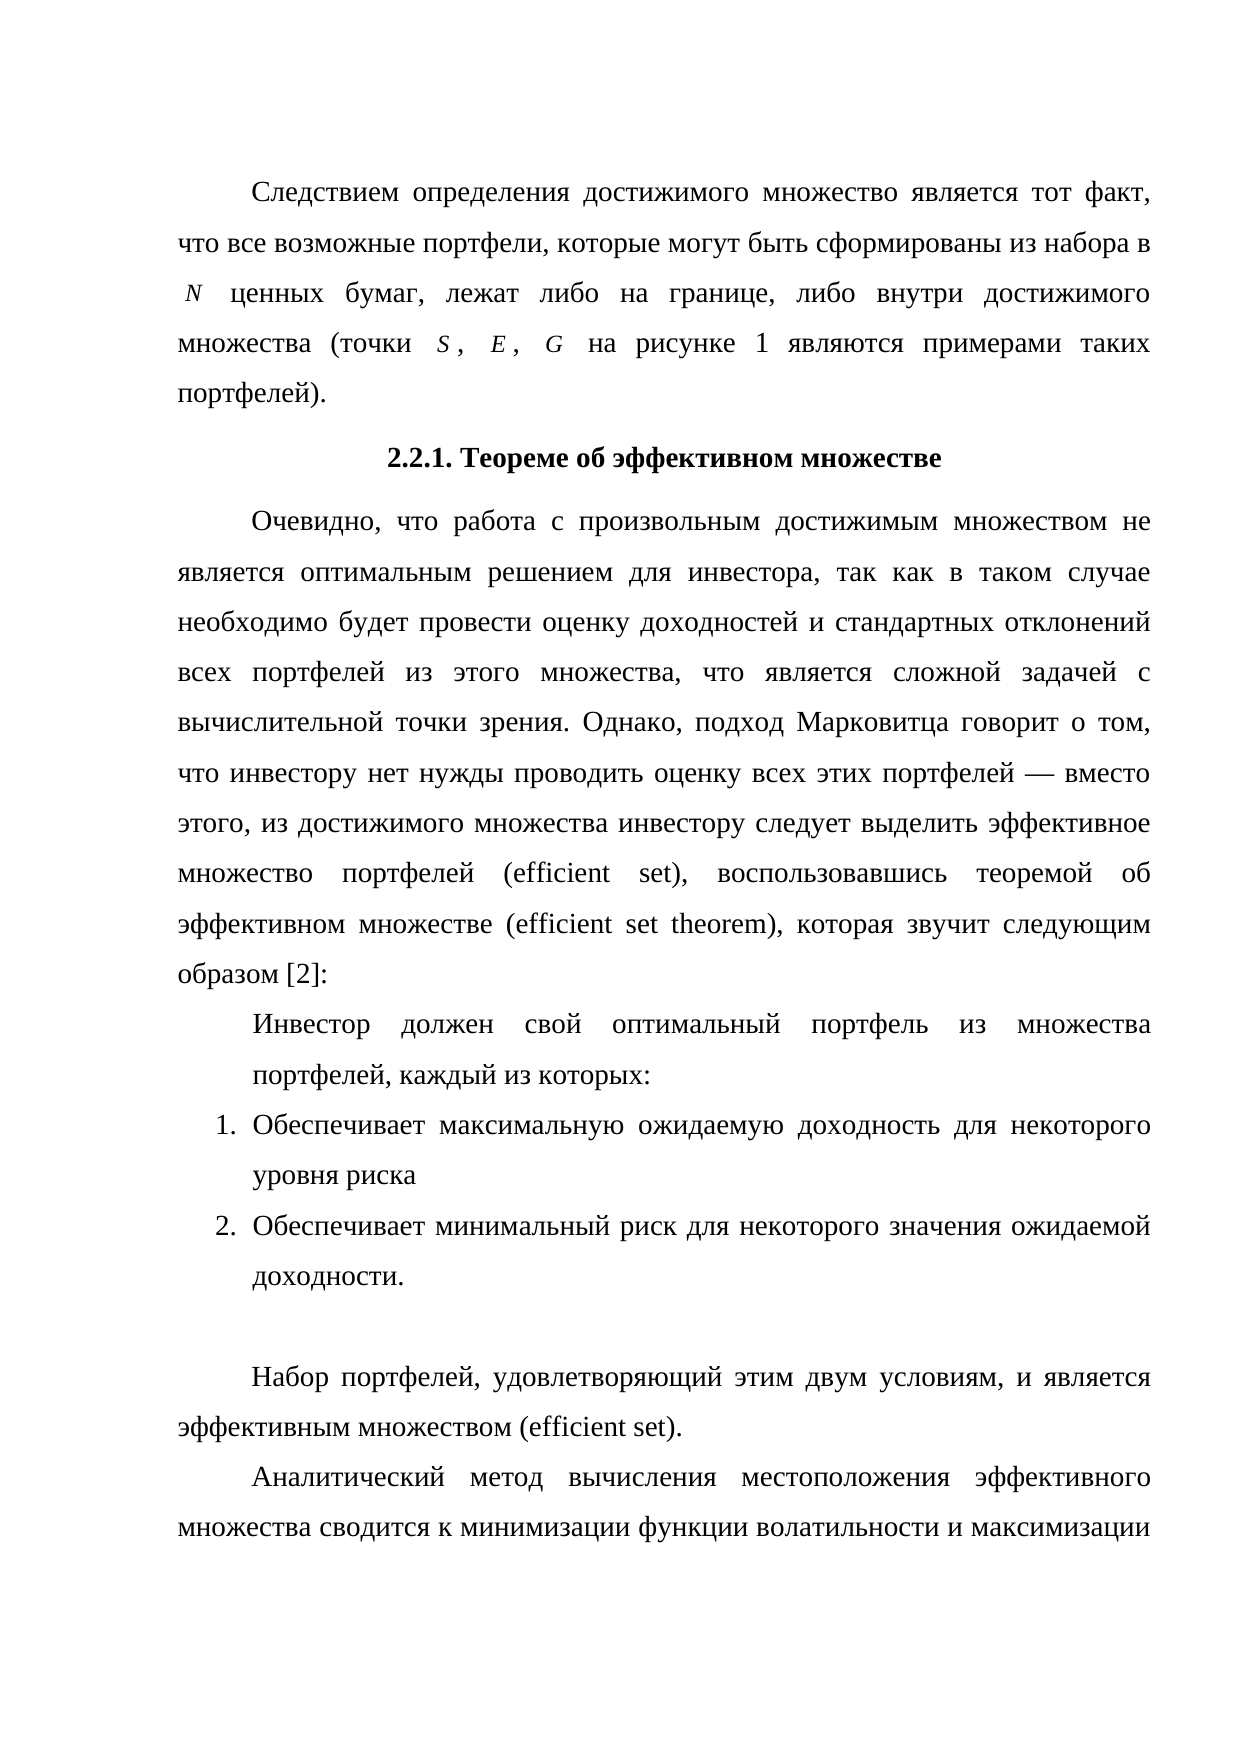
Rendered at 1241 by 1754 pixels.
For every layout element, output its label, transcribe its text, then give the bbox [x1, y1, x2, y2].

subtitle 2.2.1. Теореме об эффективном множестве [177, 441, 1152, 474]
list Обеспечивает максимальную ожидаемую доходность для некоторого уровня риска [215, 1107, 1152, 1191]
text Следствием определения достижимого множество является тот факт, что все возможные портфели, которые могут быть сформированы из набора в ценных бумаг, лежат либо на границе, либо внутри достижимого множества (точки , , на рисунке 1 являются примерами таких портфелей). [177, 174, 1152, 409]
text Очевидно, что работа с произвольным достижимым множеством не является оптимальным решением для инвестора, так как в таком случае необходимо будет провести оценку доходностей и стандартных отклонений всех портфелей из этого множества, что является сложной задачей с вычислительной точки зрения. Однако, подход Марковитца говорит о том, что инвестору нет нужды проводить оценку всех этих портфелей — вместо этого, из достижимого множества инвестору следует выделить эффективное множество портфелей (efficient set), воспользовавшись теоремой об эффективном множестве (efficient set theorem), которая звучит следующим образом [2]: [177, 503, 1152, 990]
text Аналитический метод вычисления местоположения эффективного множества сводится к минимизации функции волатильности и максимизации [177, 1459, 1152, 1543]
list Обеспечивает минимальный риск для некоторого значения ожидаемой доходности. [215, 1208, 1152, 1292]
text Инвестор должен свой оптимальный портфель из множества портфелей, каждый из которых: [252, 1006, 1152, 1090]
text Набор портфелей, удовлетворяющий этим двум условиям, и является эффективным множеством (efficient set). [177, 1359, 1152, 1442]
